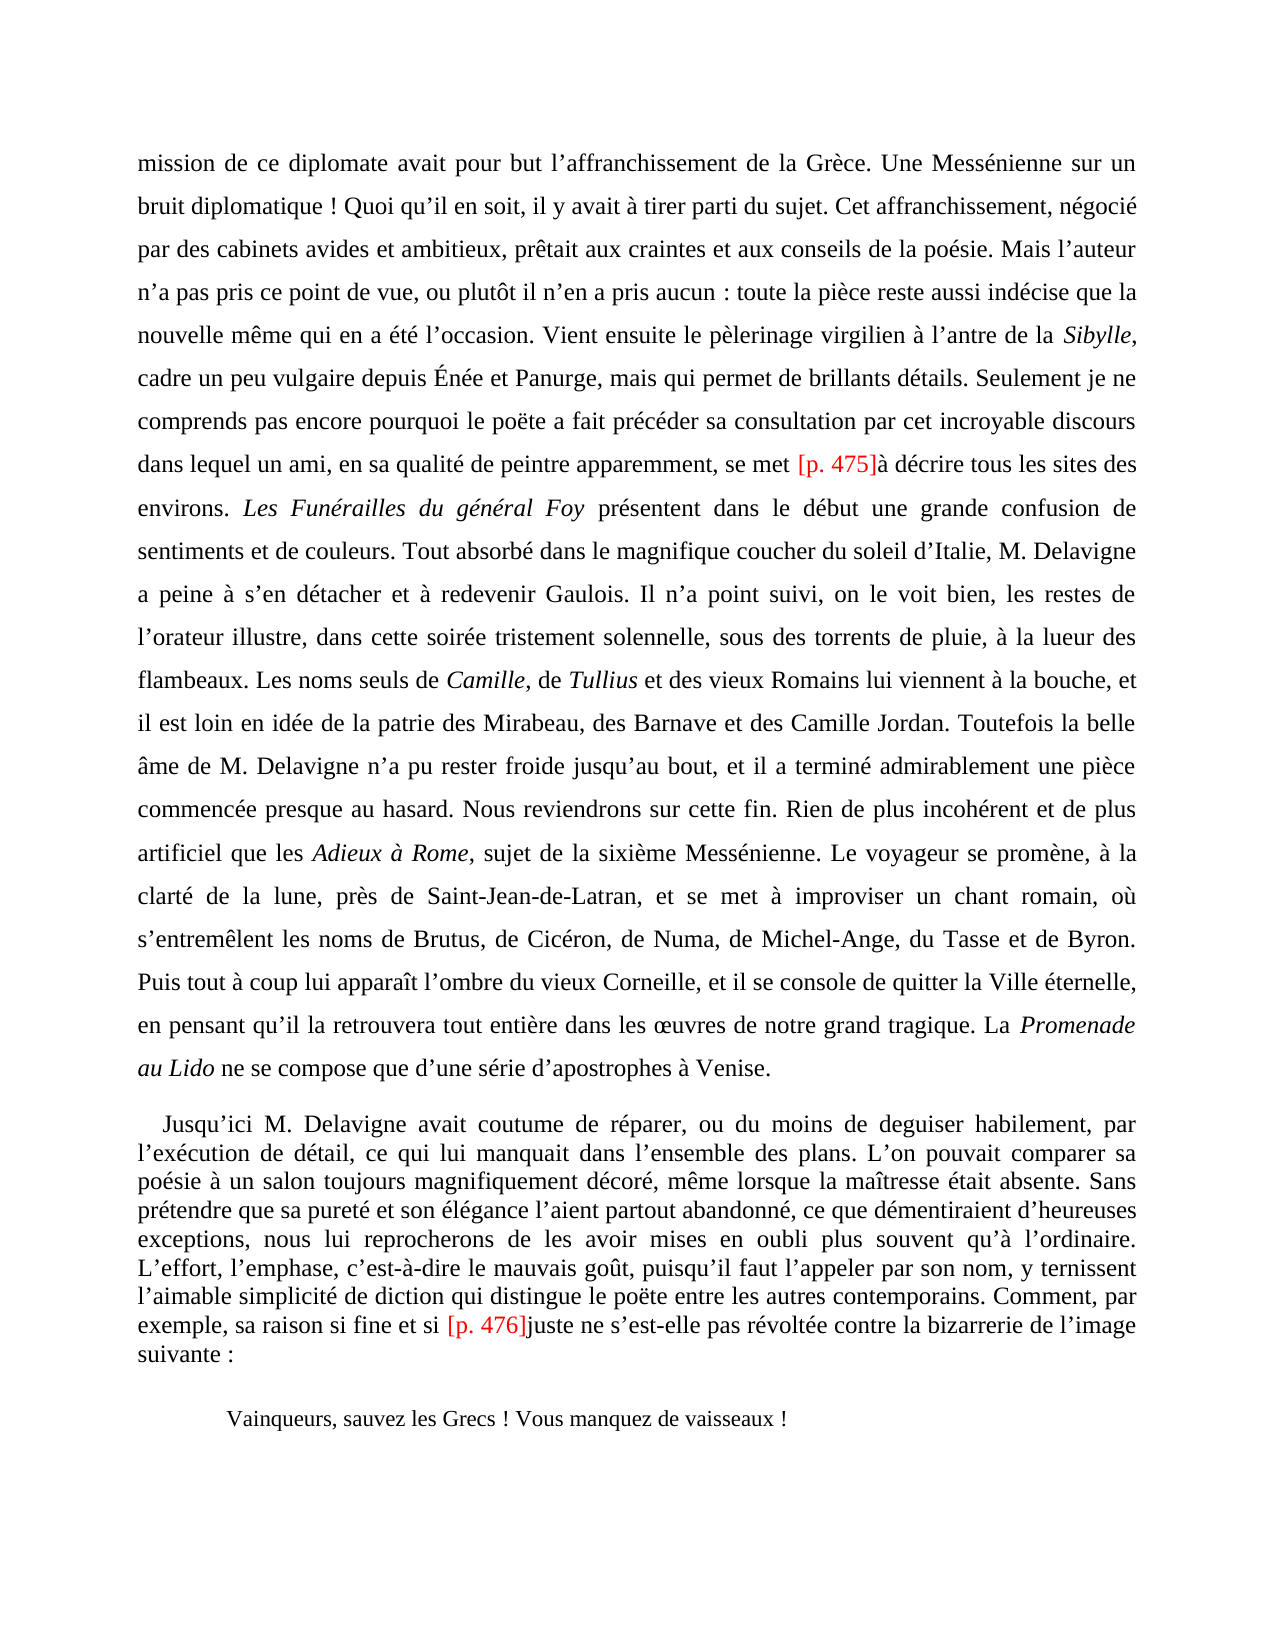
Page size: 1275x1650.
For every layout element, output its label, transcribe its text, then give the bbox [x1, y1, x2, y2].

text mission de ce diplomate avait pour but l’affranchissement de la Grèce. Une Messénienne sur un bruit diplomatique ! Quoi qu’il en soit, il y avait à tirer parti du sujet. Cet affranchissement, négocié par des cabinets avides et ambitieux, prêtait aux craintes et aux conseils de la poésie. Mais l’auteur n’a pas pris ce point de vue, ou plutôt il n’en a pris aucun : toute la pièce reste aussi indécise que la nouvelle même qui en a été l’occasion. Vient ensuite le pèlerinage virgilien à l’antre de la Sibylle, cadre un peu vulgaire depuis Énée et Panurge, mais qui permet de brillants détails. Seulement je ne comprends pas encore pourquoi le poëte a fait précéder sa consultation par cet incroyable discours dans lequel un ami, en sa qualité de peintre apparemment, se met [p. 475]à décrire tous les sites des environs. Les Funérailles du général Foy présentent dans le début une grande confusion de sentiments et de couleurs. Tout absorbé dans le magnifique coucher du soleil d’Italie, M. Delavigne a peine à s’en détacher et à redevenir Gaulois. Il n’a point suivi, on le voit bien, les restes de l’orateur illustre, dans cette soirée tristement solennelle, sous des torrents de pluie, à la lueur des flambeaux. Les noms seuls de Camille, de Tullius et des vieux Romains lui viennent à la bouche, et il est loin en idée de la patrie des Mirabeau, des Barnave et des Camille Jordan. Toutefois la belle âme de M. Delavigne n’a pu rester froide jusqu’au bout, et il a terminé admirablement une pièce commencée presque au hasard. Nous reviendrons sur cette fin. Rien de plus incohérent et de plus artificiel que les Adieux à Rome, sujet de la sixième Messénienne. Le voyageur se promène, à la clarté de la lune, près de Saint-Jean-de-Latran, et se met à improviser un chant romain, où s’entremêlent les noms de Brutus, de Cicéron, de Numa, de Michel-Ange, du Tasse et de Byron. Puis tout à coup lui apparaît l’ombre du vieux Corneille, et il se console de quitter la Ville éternelle, en pensant qu’il la retrouvera tout entière dans les œuvres de notre grand tragique. La Promenade au Lido ne se compose que d’une série d’apostrophes à Venise. [137, 148, 1137, 1082]
text Vainqueurs, sauvez les Grecs ! Vous manquez de vaisseaux ! [226, 1405, 1137, 1431]
text Jusqu’ici M. Delavigne avait coutume de réparer, ou du moins de deguiser habilement, par l’exécution de détail, ce qui lui manquait dans l’ensemble des plans. L’on pouvait comparer sa poésie à un salon toujours magnifiquement décoré, même lorsque la maîtresse était absente. Sans prétendre que sa pureté et son élégance l’aient partout abandonné, ce que démentiraient d’heureuses exceptions, nous lui reprocherons de les avoir mises en oubli plus souvent qu’à l’ordinaire. L’effort, l’emphase, c’est-à-dire le mauvais goût, puisqu’il faut l’appeler par son nom, y ternissent l’aimable simplicité de diction qui distingue le poëte entre les autres contemporains. Comment, par exemple, sa raison si fine et si [p. 476]juste ne s’est-elle pas révoltée contre la bizarrerie de l’image suivante : [137, 1109, 1137, 1368]
